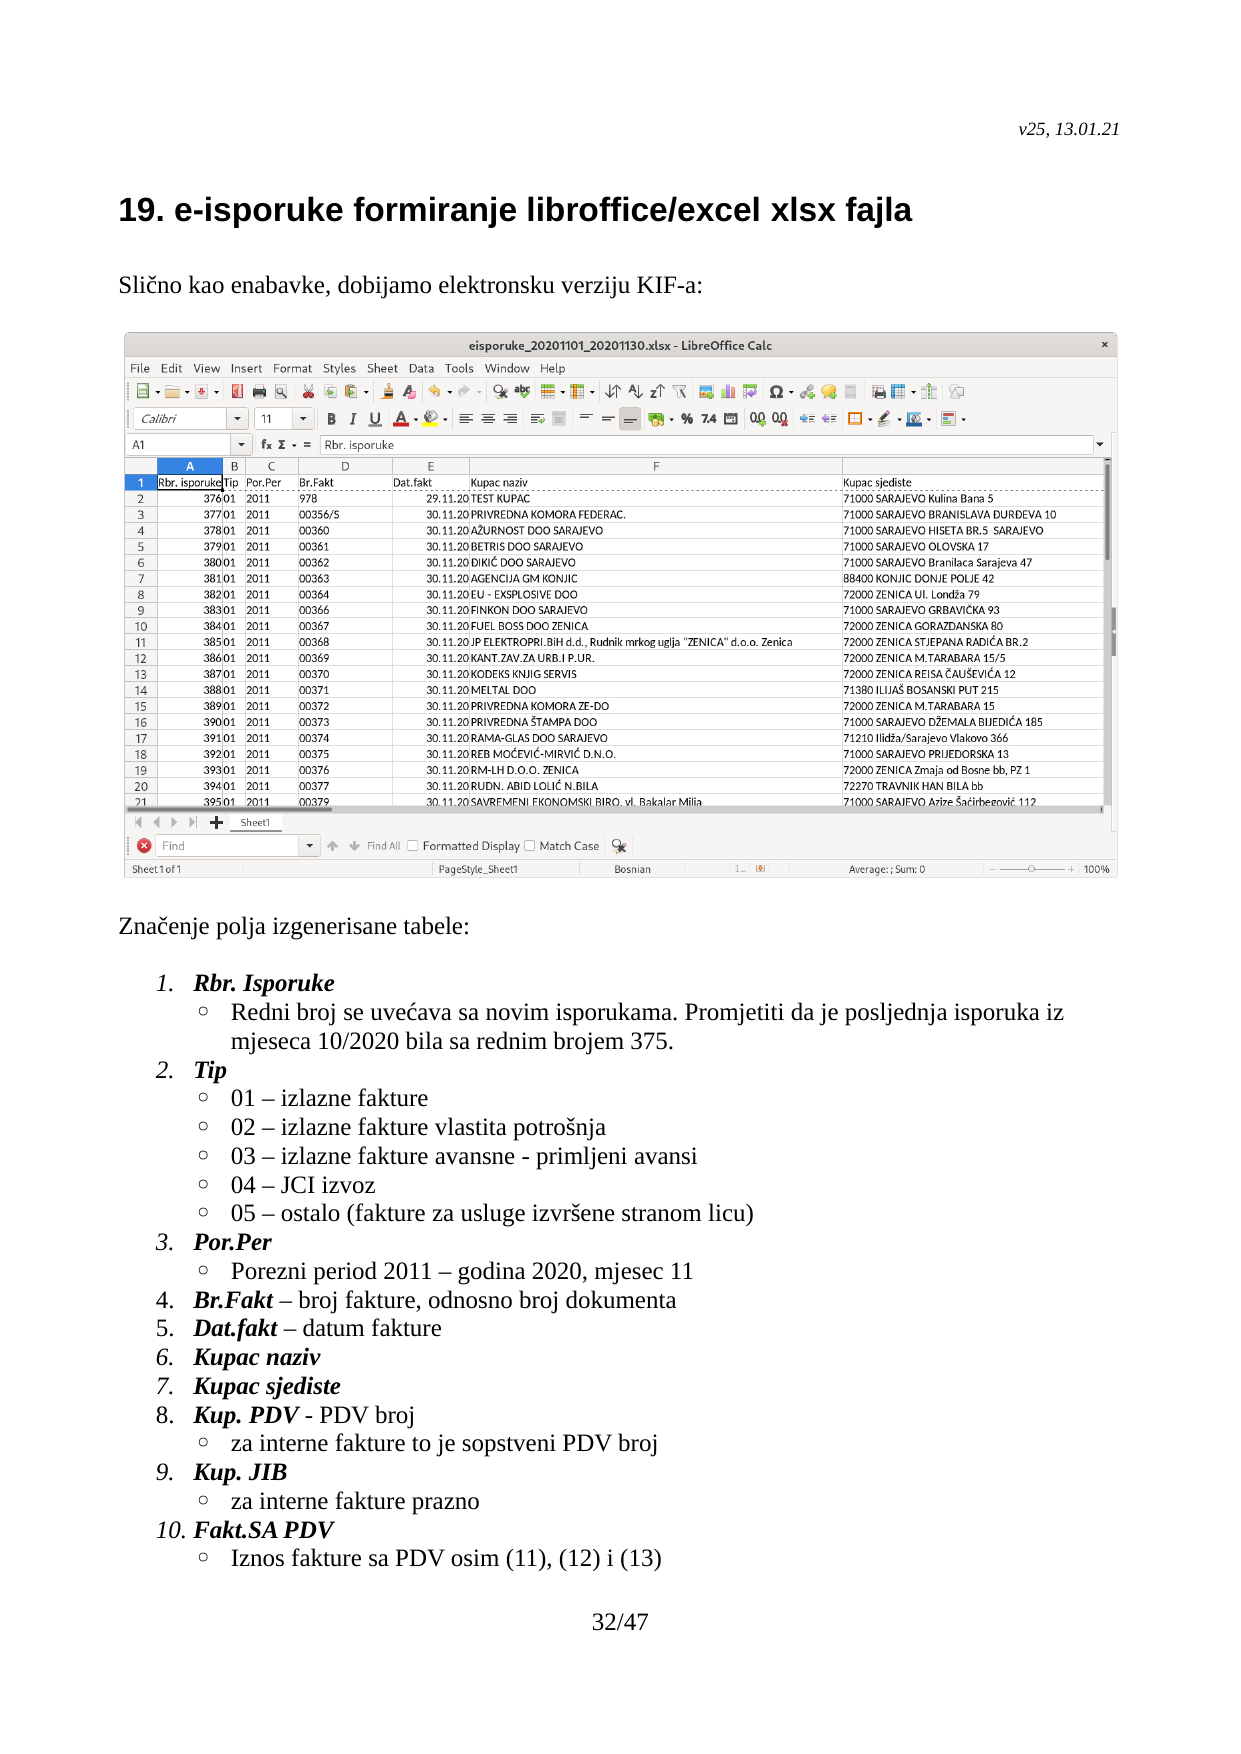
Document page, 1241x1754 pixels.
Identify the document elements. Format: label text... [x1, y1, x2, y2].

text Značenje polja izgenerisane tabele: [118, 911, 1122, 940]
list Tip [156, 1055, 1122, 1083]
list Dat.fakt – datum fakture [156, 1313, 1122, 1342]
list Porezni period 2011 – godina 2020, mjesec 11 [193, 1256, 1122, 1285]
text Slično kao enabavke, dobijamo elektronsku verziju KIF-a: [118, 270, 1122, 299]
list Kup. PDV - PDV broj [156, 1400, 1122, 1428]
list 02 – izlazne fakture vlastita potrošnja [193, 1112, 1122, 1141]
list za interne fakture prazno [193, 1486, 1122, 1515]
list za interne fakture to je sopstveni PDV broj [193, 1428, 1122, 1457]
list Kup. JIB [156, 1457, 1122, 1486]
picture [118, 327, 1123, 883]
list Fakt.SA PDV [156, 1515, 1122, 1543]
subtitle 19. e-isporuke formiranje libroffice/excel xlsx fajla [118, 190, 1122, 229]
list Por.Per [156, 1227, 1122, 1256]
list 03 – izlazne fakture avansne - primljeni avansi [193, 1141, 1122, 1170]
list Kupac naziv [156, 1342, 1122, 1371]
list Iznos fakture sa PDV osim (11), (12) i (13) [193, 1543, 1122, 1572]
list 04 – JCI izvoz [193, 1170, 1122, 1198]
list Br.Fakt – broj fakture, odnosno broj dokumenta [156, 1285, 1122, 1313]
list Redni broj se uvećava sa novim isporukama. Promjetiti da je posljednja isporuka iz mjeseca 10/2020 bila sa rednim brojem 375. [193, 997, 1122, 1055]
list 05 – ostalo (fakture za usluge izvršene stranom licu) [193, 1198, 1122, 1227]
list 01 – izlazne fakture [193, 1083, 1122, 1112]
list Rbr. Isporuke [156, 968, 1122, 997]
list Kupac sjediste [156, 1371, 1122, 1400]
